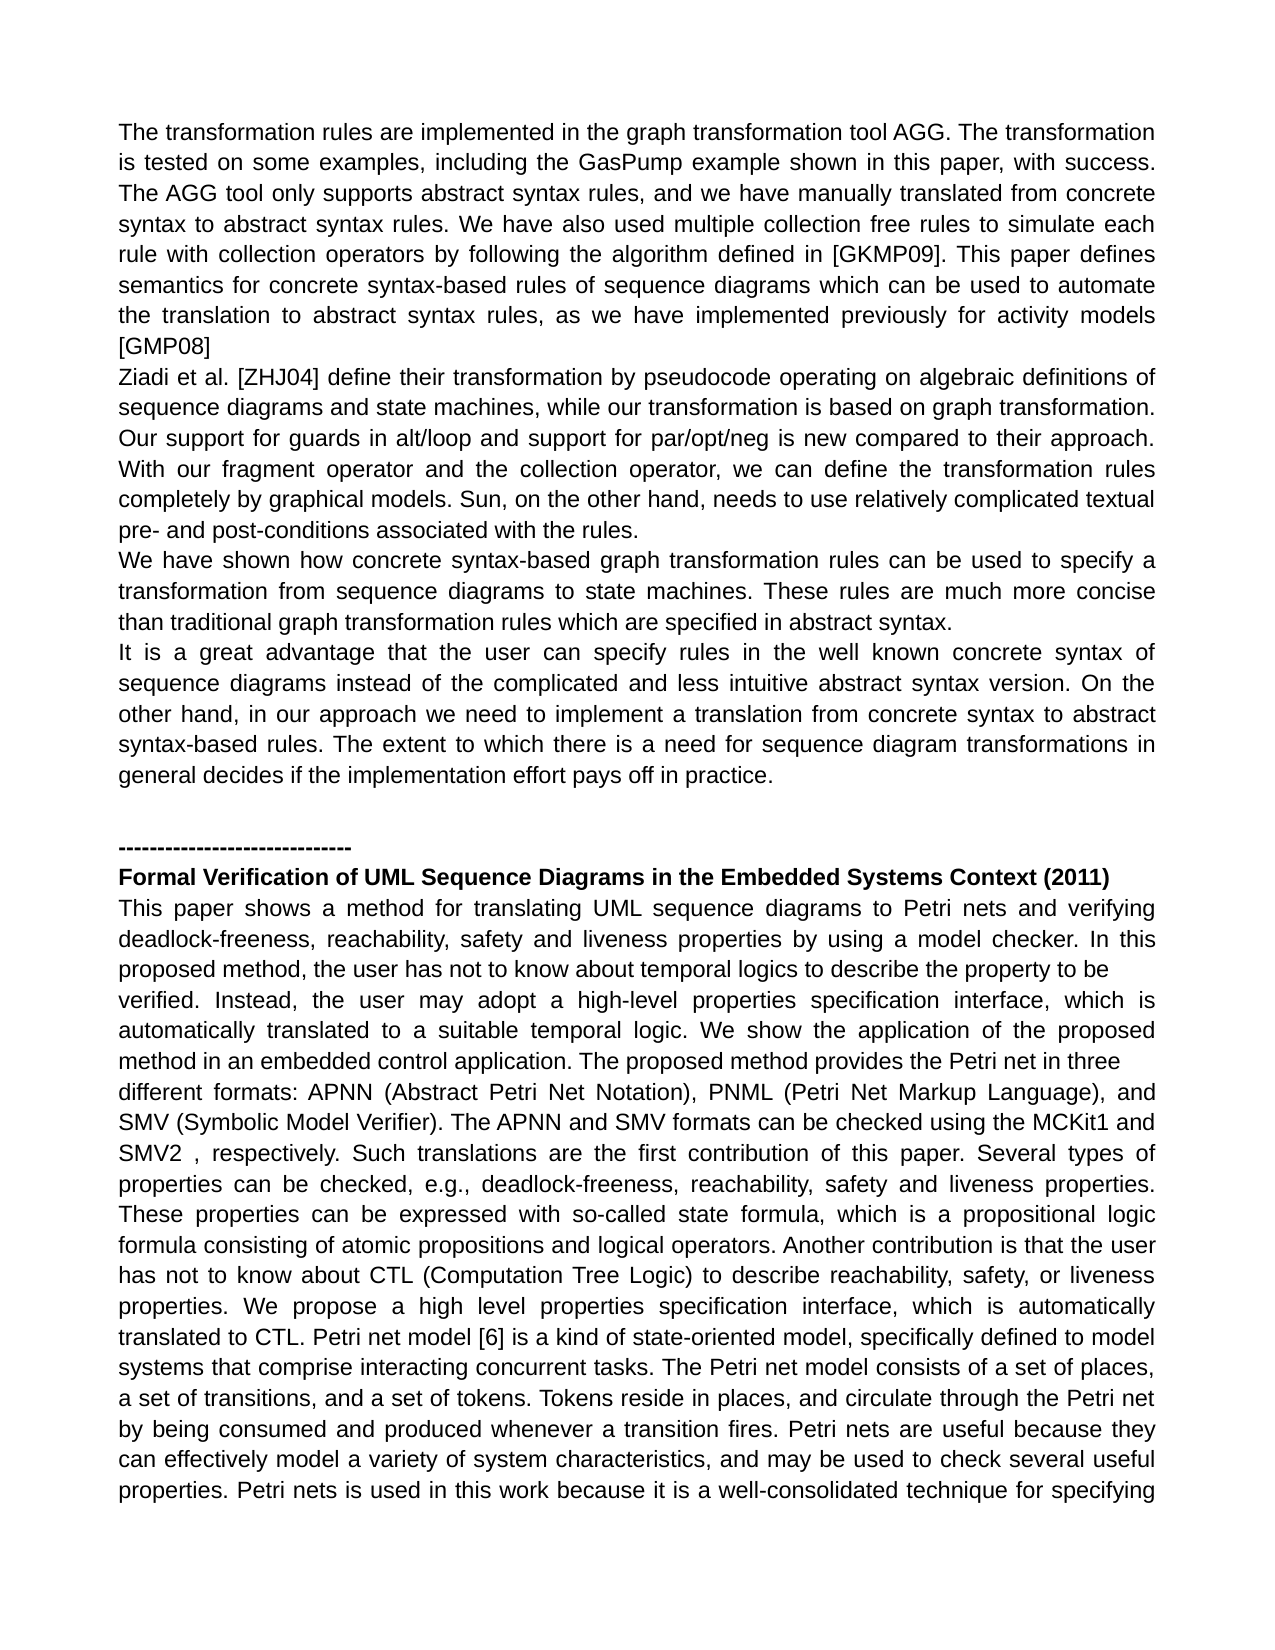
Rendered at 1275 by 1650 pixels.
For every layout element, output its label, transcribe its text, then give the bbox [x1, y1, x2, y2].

text We have shown how concrete syntax-based graph transformation rules can be used to specify a transformation from sequence diagrams to state machines. These rules are much more concise than traditional graph transformation rules which are specified in abstract syntax. [118, 547, 1157, 635]
text Ziadi et al. [ZHJ04] define their transformation by pseudocode operating on algebraic definitions of sequence diagrams and state machines, while our transformation is based on graph transformation. Our support for guards in alt/loop and support for par/opt/neg is new compared to their approach. With our fragment operator and the collection operator, we can define the transformation rules completely by graphical models. Sun, on the other hand, needs to use relatively complicated textual pre- and post-conditions associated with the rules. [118, 363, 1157, 543]
text It is a great advantage that the user can specify rules in the well known concrete syntax of sequence diagrams instead of the complicated and less intuitive abstract syntax version. On the other hand, in our approach we need to implement a translation from concrete syntax to abstract syntax-based rules. The extent to which there is a need for sequence diagram transformations in general decides if the implementation effort pays off in practice. [118, 639, 1157, 788]
text ------------------------------ [118, 833, 1157, 860]
text The transformation rules are implemented in the graph transformation tool AGG. The transformation is tested on some examples, including the GasPump example shown in this paper, with success. The AGG tool only supports abstract syntax rules, and we have manually translated from concrete syntax to abstract syntax rules. We have also used multiple collection free rules to simulate each rule with collection operators by following the algorithm defined in [GKMP09]. This paper defines semantics for concrete syntax-based rules of sequence diagrams which can be used to automate the translation to abstract syntax rules, as we have implemented previously for activity models [GMP08] [118, 118, 1157, 359]
text different formats: APNN (Abstract Petri Net Notation), PNML (Petri Net Markup Language), and SMV (Symbolic Model Verifier). The APNN and SMV formats can be checked using the MCKit1 and SMV2 , respectively. Such translations are the first contribution of this paper. Several types of properties can be checked, e.g., deadlock-freeness, reachability, safety and liveness properties. These properties can be expressed with so-called state formula, which is a propositional logic formula consisting of atomic propositions and logical operators. Another contribution is that the user has not to know about CTL (Computation Tree Logic) to describe reachability, safety, or liveness properties. We propose a high level properties specification interface, which is automatically translated to CTL. Petri net model [6] is a kind of state-oriented model, specifically defined to model systems that comprise interacting concurrent tasks. The Petri net model consists of a set of places, a set of transitions, and a set of tokens. Tokens reside in places, and circulate through the Petri net by being consumed and produced whenever a transition fires. Petri nets are useful because they can effectively model a variety of system characteristics, and may be used to check several useful properties. Petri nets is used in this work because it is a well-consolidated technique for specifying [118, 1078, 1157, 1503]
text This paper shows a method for translating UML sequence diagrams to Petri nets and verifying deadlock-freeness, reachability, safety and liveness properties by using a model checker. In this proposed method, the user has not to know about temporal logics to describe the property to be [118, 894, 1157, 982]
text Formal Verification of UML Sequence Diagrams in the Embedded Systems Context (2011) [118, 864, 1157, 891]
text verified. Instead, the user may adopt a high-level properties specification interface, which is automatically translated to a suitable temporal logic. We show the application of the proposed method in an embedded control application. The proposed method provides the Petri net in three [118, 986, 1157, 1074]
